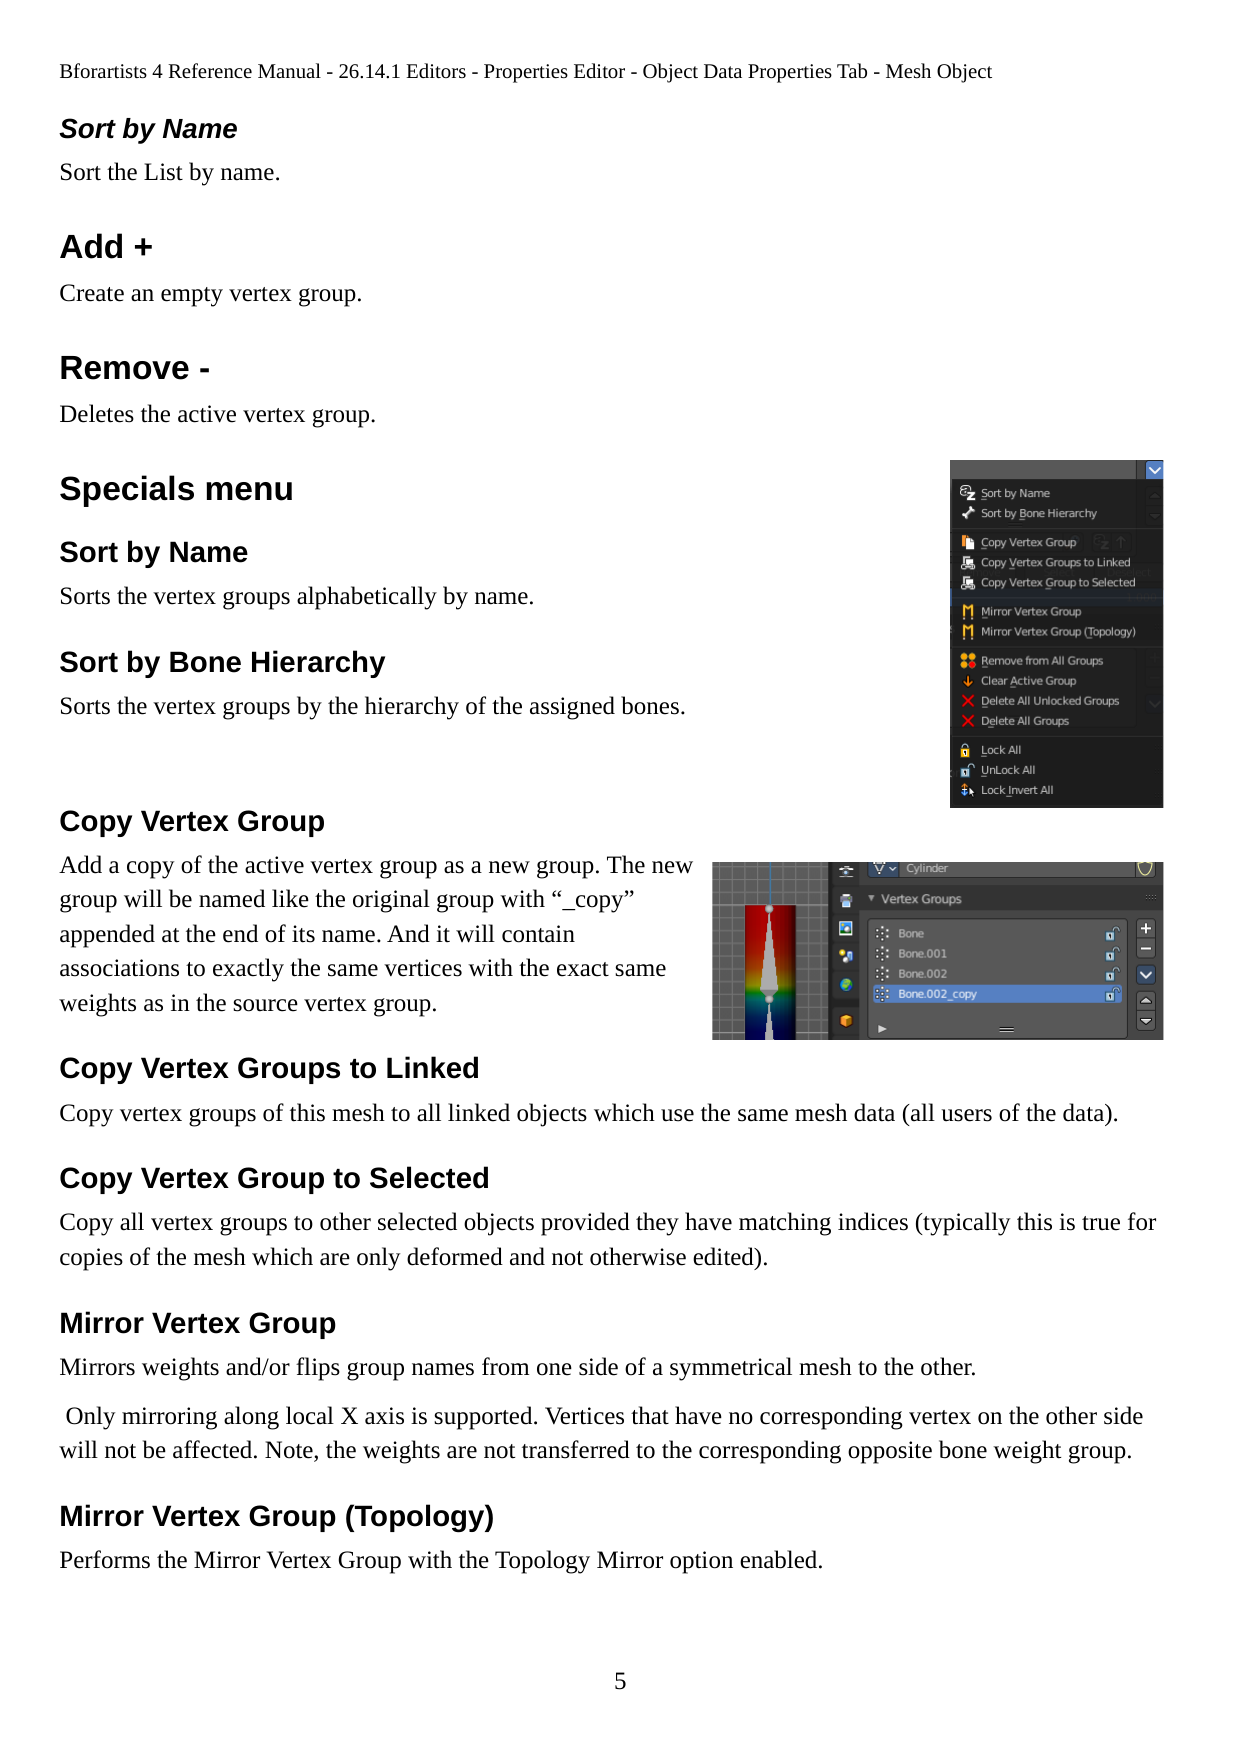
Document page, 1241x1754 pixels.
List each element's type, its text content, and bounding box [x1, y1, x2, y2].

subtitle [1164, 644, 1181, 678]
subtitle Copy Vertex Group to Selected [59, 1161, 1181, 1195]
text Add a copy of the active vertex group as a new group. The new group will be named like the original group with “_copy” appended at the end of its name. And it will contain associations to exactly the same vertices with the exact same weights as in the source vertex group. [59, 850, 1181, 1016]
subtitle [1164, 469, 1181, 508]
text Copy all vertex groups to other selected objects provided they have matching indices (typically this is true for copies of the mesh which are only deformed and not otherwise edited). [59, 1207, 1181, 1271]
text Sorts the vertex groups alphabetically by name. [59, 581, 950, 610]
subtitle Add + [59, 227, 1181, 266]
subtitle Sort by Name [59, 113, 1181, 144]
subtitle Sort by Bone Hierarchy [59, 644, 950, 678]
picture [712, 862, 1164, 1040]
picture [950, 460, 1164, 808]
text Only mirroring along local X axis is supported. Vertices that have no corresponding vertex on the other side will not be affected. Note, the weights are not transferred to the corresponding opposite bone weight group. [59, 1401, 1181, 1464]
subtitle Specials menu [59, 469, 950, 508]
subtitle Mirror Vertex Group (Topology) [59, 1499, 1181, 1533]
subtitle Sort by Name [59, 535, 950, 568]
text Sort the List by name. [59, 157, 1181, 186]
text Performs the Mirror Vertex Group with the Topology Mirror option enabled. [59, 1545, 1181, 1574]
text Deletes the active vertex group. [59, 399, 1181, 428]
text Create an empty vertex group. [59, 278, 1181, 307]
subtitle Copy Vertex Groups to Linked [59, 1051, 1181, 1085]
subtitle Mirror Vertex Group [59, 1306, 1181, 1339]
subtitle Copy Vertex Group [59, 803, 1181, 837]
text Mirrors weights and/or flips group names from one side of a symmetrical mesh to the other. [59, 1352, 1181, 1381]
text Sorts the vertex groups by the hierarchy of the assigned bones. [59, 691, 950, 719]
subtitle Remove - [59, 348, 1181, 387]
subtitle [1164, 535, 1181, 568]
text Copy vertex groups of this mesh to all linked objects which use the same mesh data (all users of the data). [59, 1098, 1181, 1126]
